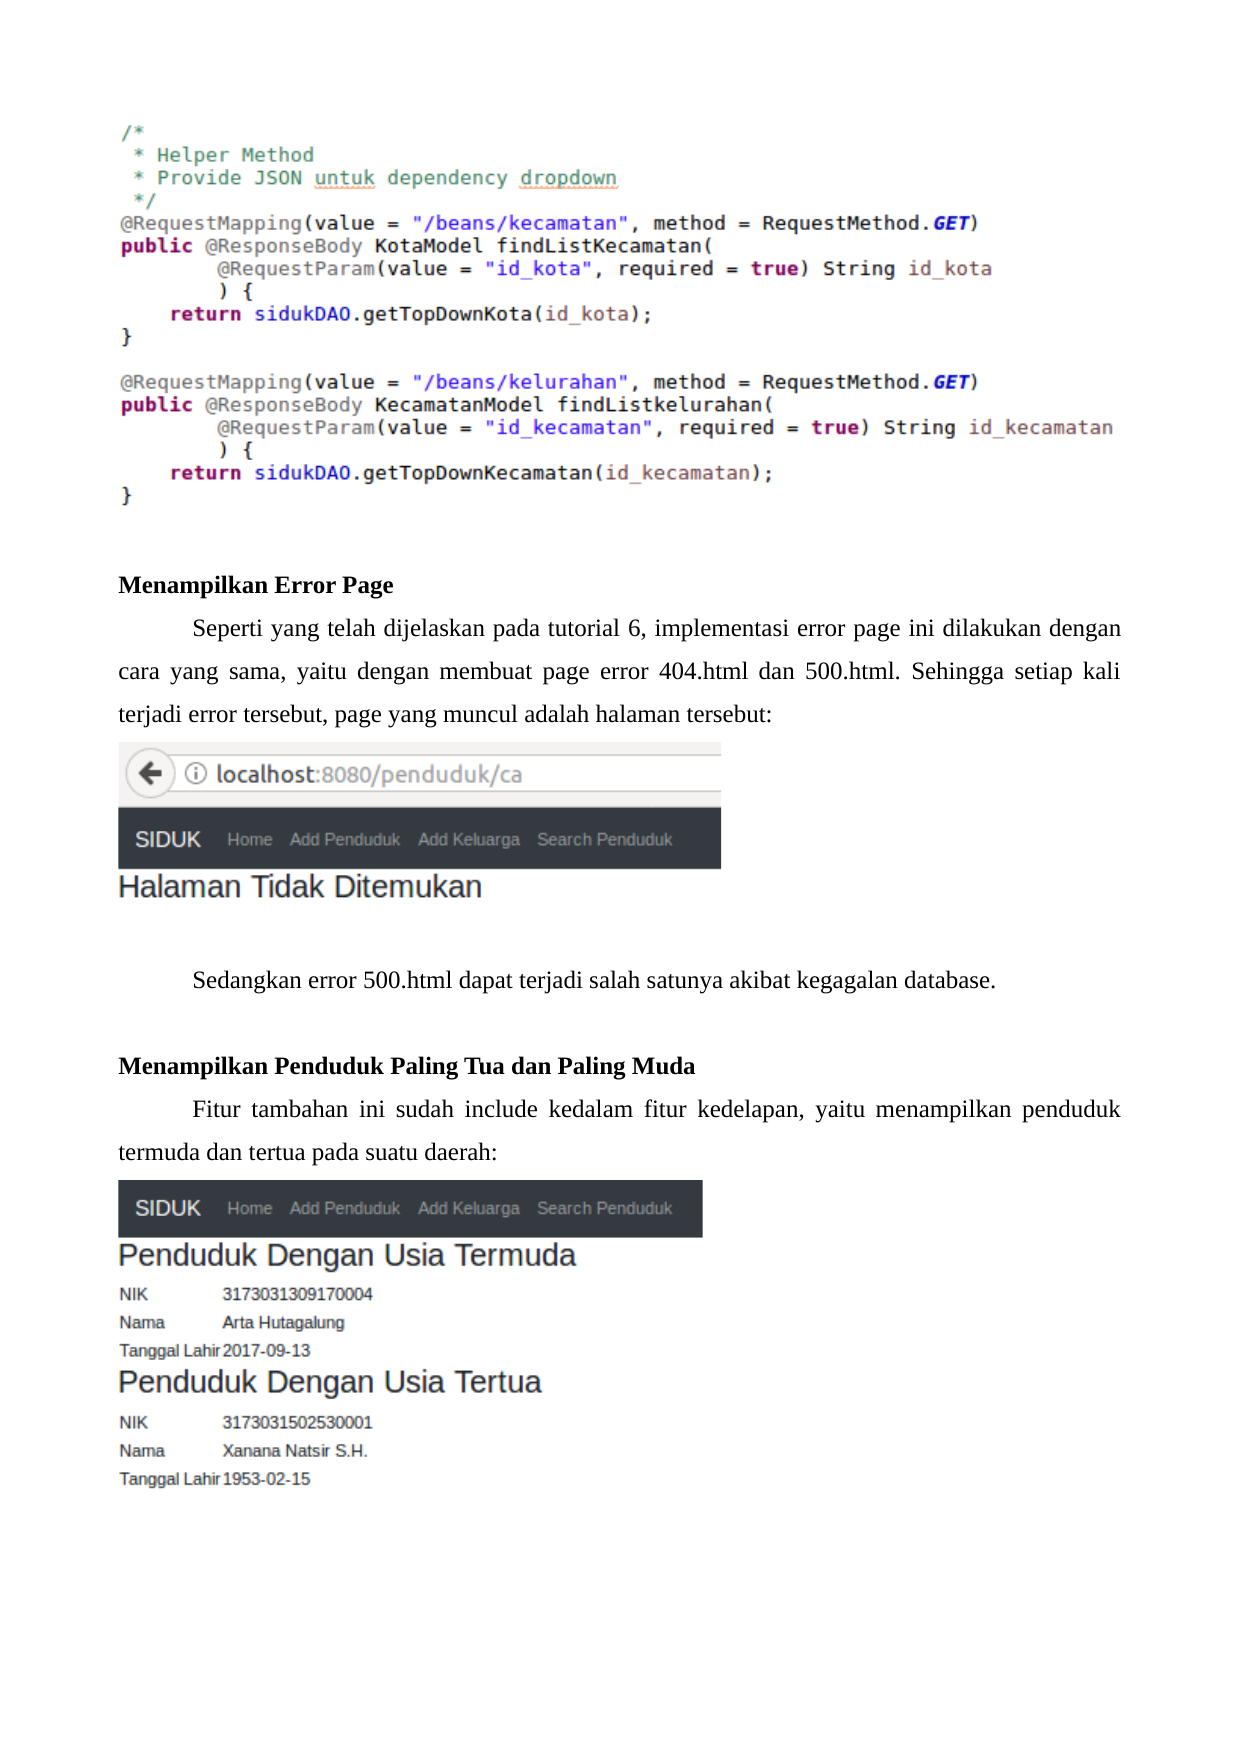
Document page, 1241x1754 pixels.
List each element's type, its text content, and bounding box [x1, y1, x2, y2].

text Seperti yang telah dijelaskan pada tutorial 6, implementasi error page ini dilakukan dengan cara yang sama, yaitu dengan membuat page error 404.html dan 500.html. Sehingga setiap kali terjadi error tersebut, page yang muncul adalah halaman tersebut: [118, 613, 1122, 728]
text Sedangkan error 500.html dapat terjadi salah satunya akibat kegagalan database. [118, 951, 1122, 994]
picture [118, 742, 722, 951]
picture [118, 118, 1123, 513]
text Fitur tambahan ini sudah include kedalam fitur kedelapan, yaitu menampilkan penduduk termuda dan tertua pada suatu daerah: [118, 1094, 1122, 1166]
text Menampilkan Penduduk Paling Tua dan Paling Muda [118, 1051, 1122, 1080]
picture [118, 1180, 703, 1493]
text Menampilkan Error Page [118, 570, 1122, 599]
